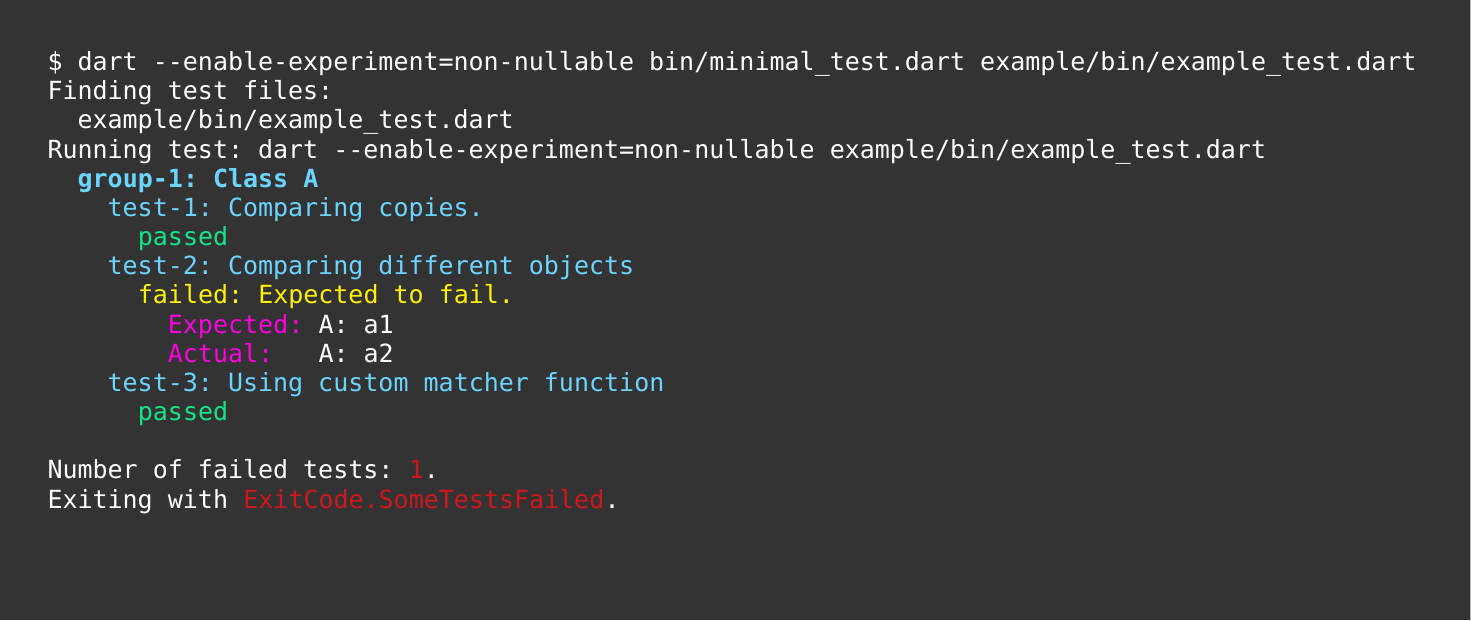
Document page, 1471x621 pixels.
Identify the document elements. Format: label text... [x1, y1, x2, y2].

text failed: Expected to fail. [47, 281, 1423, 310]
text test-3: Using custom matcher function [47, 368, 1423, 397]
text example/bin/example_test.dart [47, 106, 1423, 135]
text Finding test files: [47, 76, 1423, 106]
text Number of failed tests: 1. [47, 456, 1423, 485]
text $ dart --enable-experiment=non-nullable bin/minimal_test.dart example/bin/example_test.dart [47, 47, 1423, 76]
text Exiting with ExitCode.SomeTestsFailed. [47, 485, 1423, 514]
text Running test: dart --enable-experiment=non-nullable example/bin/example_test.dart [47, 135, 1423, 164]
text test-1: Comparing copies. [47, 193, 1423, 222]
text passed [47, 222, 1423, 251]
text Actual: A: a2 [47, 339, 1423, 368]
text passed [47, 397, 1423, 426]
text Expected: A: a1 [47, 310, 1423, 339]
text test-2: Comparing different objects [47, 251, 1423, 281]
text group-1: Class A [47, 164, 1423, 193]
